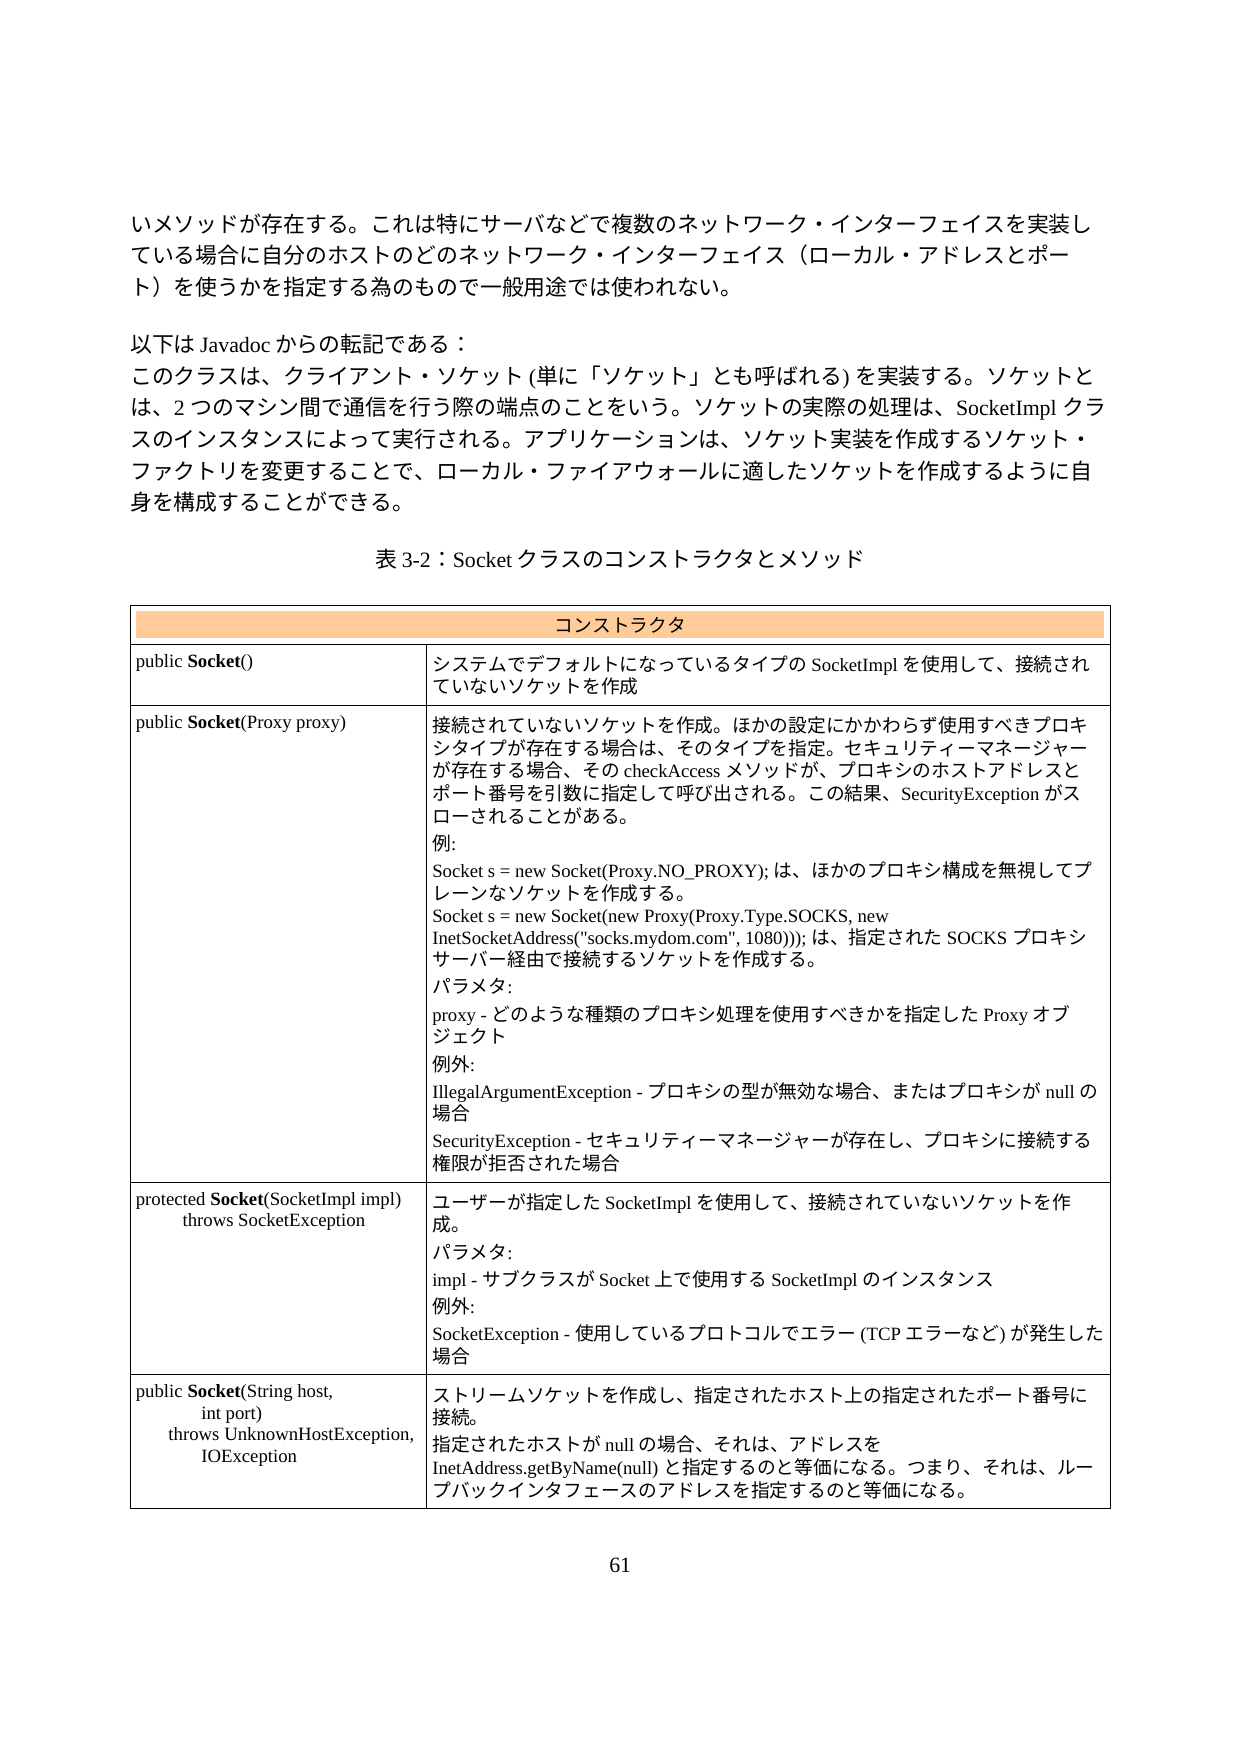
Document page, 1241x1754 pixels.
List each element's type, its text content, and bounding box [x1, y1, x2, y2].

table_cell ユーザーが指定した SocketImpl を使用して、接続されていないソケットを作成。 パラメタ: impl - サブクラスが Socket 上で使用する SocketImpl のインスタンス 例外: SocketException - 使用しているプロトコルでエラー (TCP エラーなど) が発生した場合 [427, 1183, 1110, 1374]
table_cell システムでデフォルトになっているタイプの SocketImpl を使用して、接続されていないソケットを作成 [427, 645, 1110, 705]
text 表3-2：Socketクラスのコンストラクタとメソッド [130, 542, 1110, 574]
text いメソッドが存在する。これは特にサーバなどで複数のネットワーク・インターフェイスを実装している場合に自分のホストのどのネットワーク・インターフェイス（ローカル・アドレスとポート）を使うかを指定する為のもので一般用途では使われない。 [130, 207, 1110, 302]
table_cell 接続されていないソケットを作成。ほかの設定にかかわらず使用すべきプロキシタイプが存在する場合は、そのタイプを指定。セキュリティーマネージャーが存在する場合、その checkAccess メソッドが、プロキシのホストアドレスとポート番号を引数に指定して呼び出される。この結果、SecurityException がスローされることがある。 例: Socket s = new Socket(Proxy.NO_PROXY); は、ほかのプロキシ構成を無視してプレーンなソケットを作成する。 Socket s = new Socket(new Proxy(Proxy.Type.SOCKS, new InetSocketAddress("socks.mydom.com", 1080))); は、指定された SOCKS プロキシサーバー経由で接続するソケットを作成する。 パラメタ: proxy - どのような種類のプロキシ処理を使用すべきかを指定した Proxy オブジェクト 例外: IllegalArgumentException - プロキシの型が無効な場合、またはプロキシが null の場合 SecurityException - セキュリティーマネージャーが存在し、プロキシに接続する権限が拒否された場合 [427, 706, 1110, 1182]
table_cell public Socket(String host, int port) throws UnknownHostException, IOException [131, 1375, 426, 1508]
table_cell protected Socket(SocketImpl impl) throws SocketException [131, 1183, 426, 1374]
text このクラスは、クライアント・ソケット (単に「ソケット」とも呼ばれる) を実装する。ソケットとは、2 つのマシン間で通信を行う際の端点のことをいう。ソケットの実際の処理は、SocketImpl クラスのインスタンスによって実行される。アプリケーションは、ソケット実装を作成するソケット・ファクトリを変更することで、ローカル・ファイアウォールに適したソケットを作成するように自身を構成することができる。 [130, 359, 1110, 517]
table_header コンストラクタ [131, 606, 1110, 644]
text 以下はJavadocからの転記である： [130, 327, 1110, 359]
table_cell ストリームソケットを作成し、指定されたホスト上の指定されたポート番号に接続。 指定されたホストが null の場合、それは、アドレスを InetAddress.getByName(null) と指定するのと等価になる。つまり、それは、ループバックインタフェースのアドレスを指定するのと等価になる。 [427, 1375, 1110, 1508]
table_cell public Socket(Proxy proxy) [131, 706, 426, 1182]
table_cell public Socket() [131, 645, 426, 705]
